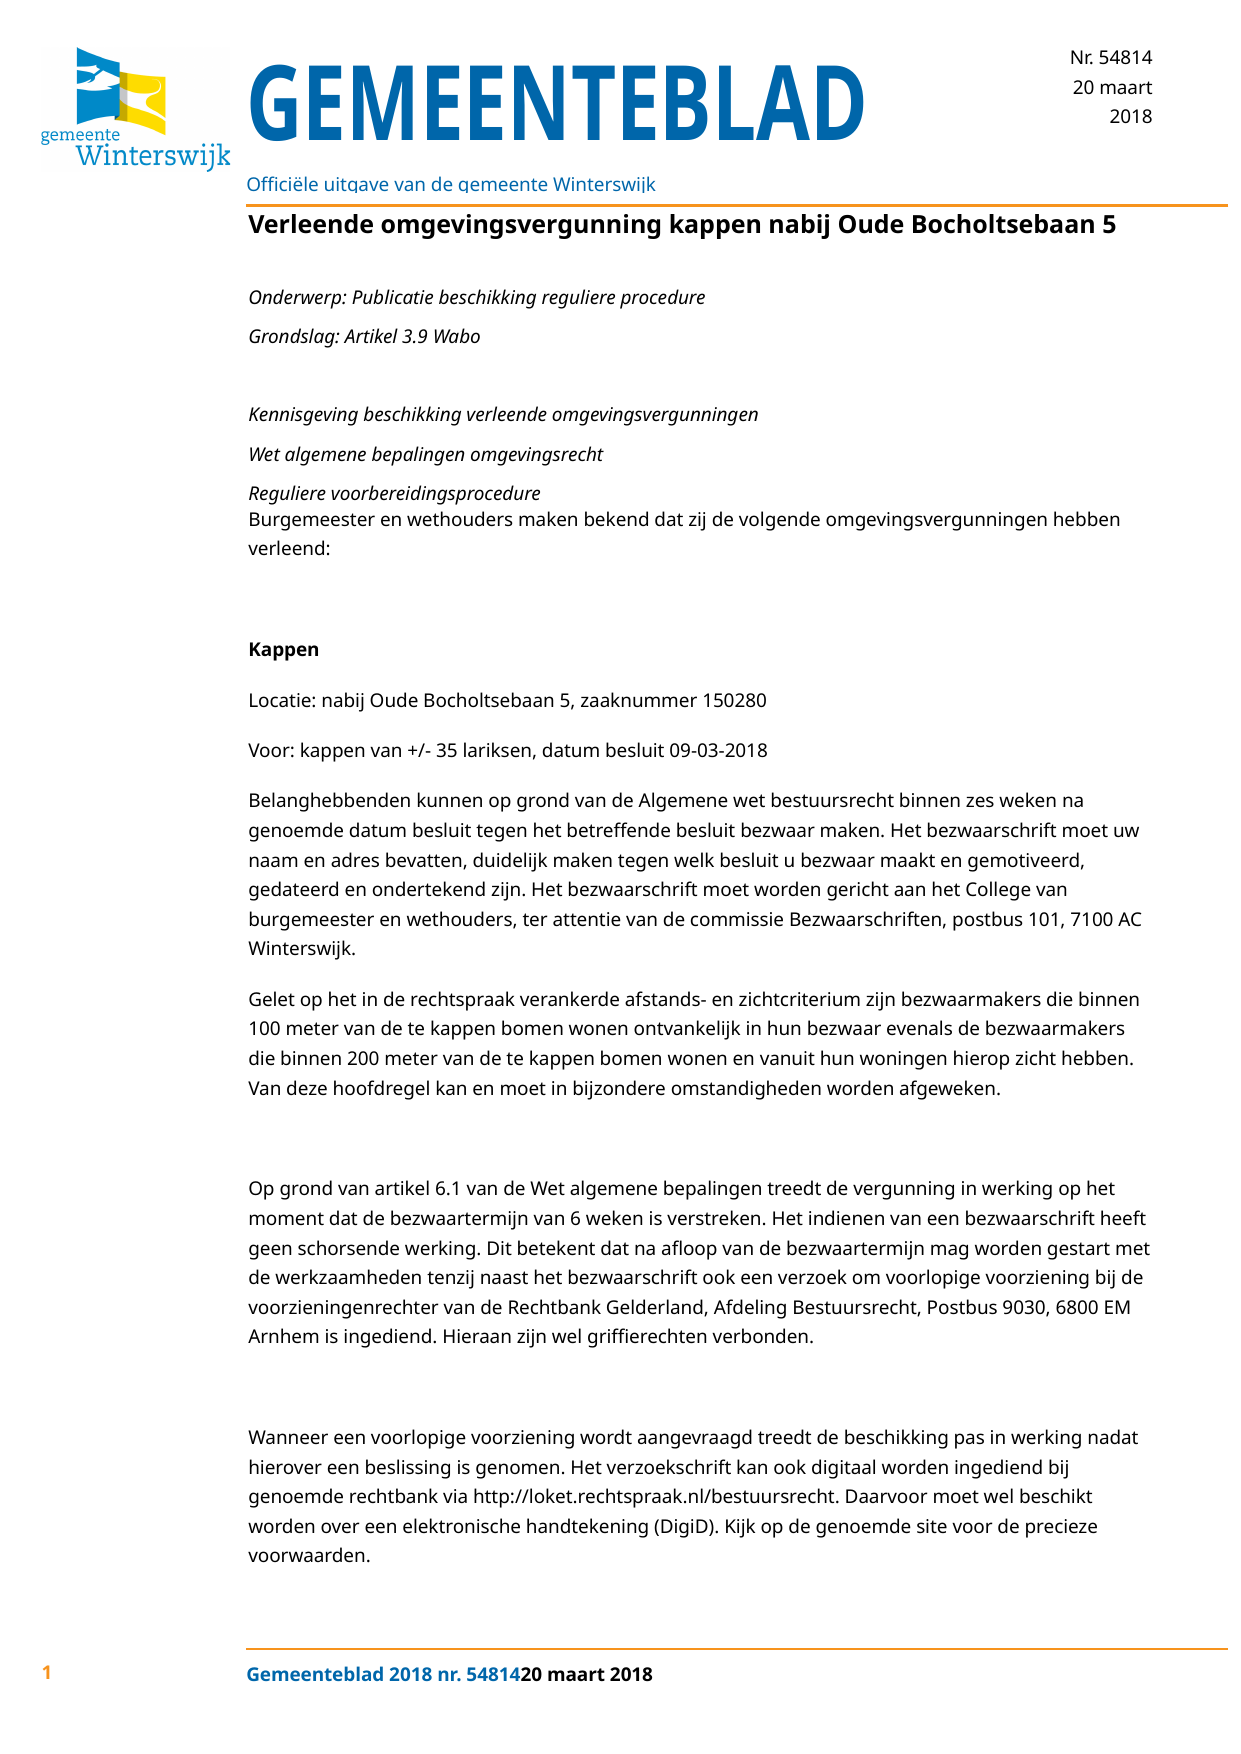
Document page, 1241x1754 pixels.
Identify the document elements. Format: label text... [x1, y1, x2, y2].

text Burgemeester en wethouders maken bekend dat zij de volgende omgevingsvergunningen hebben verleend: [248, 506, 1152, 561]
text Reguliere voorbereidingsprocedure [248, 480, 1152, 506]
picture [41, 47, 231, 172]
text Kappen [248, 636, 1152, 662]
text Verleende omgevingsvergunning kappen nabij Oude Bocholtsebaan 5 [248, 207, 1152, 241]
text Kennisgeving beschikking verleende omgevingsvergunningen [248, 402, 1152, 427]
text Locatie: nabij Oude Bocholtsebaan 5, zaaknummer 150280 [248, 687, 1152, 712]
picture [225, 153, 231, 162]
text Grondslag: Artikel 3.9 Wabo [248, 323, 1152, 349]
text Op grond van artikel 6.1 van de Wet algemene bepalingen treedt de vergunning in werking op het moment dat de bezwaartermijn van 6 weken is verstreken. Het indienen van een bezwaarschrift heeft geen schorsende werking. Dit betekent dat na afloop van de bezwaartermijn mag worden gestart met de werkzaamheden tenzij naast het bezwaarschrift ook een verzoek om voorlopige voorziening bij de voorzieningenrechter van de Rechtbank Gelderland, Afdeling Bestuursrecht, Postbus 9030, 6800 EM Arnhem is ingediend. Hieraan zijn wel griffierechten verbonden. [248, 1176, 1152, 1349]
text Wanneer een voorlopige voorziening wordt aangevraagd treedt de beschikking pas in werking nadat hierover een beslissing is genomen. Het verzoekschrift kan ook digitaal worden ingediend bij genoemde rechtbank via http://loket.rechtspraak.nl/bestuursrecht. Daarvoor moet wel beschikt worden over een elektronische handtekening (DigiD). Kijk op de genoemde site voor de precieze voorwaarden. [248, 1424, 1152, 1568]
text Wet algemene bepalingen omgevingsrecht [248, 441, 1152, 467]
text Gelet op het in de rechtspraak verankerde afstands- en zichtcriterium zijn bezwaarmakers die binnen 100 meter van de te kappen bomen wonen ontvankelijk in hun bezwaar evenals de bezwaarmakers die binnen 200 meter van de te kappen bomen wonen en vanuit hun woningen hierop zicht hebben. Van deze hoofdregel kan en moet in bijzondere omstandigheden worden afgeweken. [248, 986, 1152, 1100]
text Voor: kappen van +/- 35 lariksen, datum besluit 09-03-2018 [248, 737, 1152, 763]
text Belanghebbenden kunnen op grond van de Algemene wet bestuursrecht binnen zes weken na genoemde datum besluit tegen het betreffende besluit bezwaar maken. Het bezwaarschrift moet uw naam en adres bevatten, duidelijk maken tegen welk besluit u bezwaar maakt en gemotiveerd, gedateerd en ondertekend zijn. Het bezwaarschrift moet worden gericht aan het College van burgemeester en wethouders, ter attentie van de commissie Bezwaarschriften, postbus 101, 7100 AC Winterswijk. [248, 788, 1152, 961]
text Onderwerp: Publicatie beschikking reguliere procedure [248, 284, 1152, 309]
